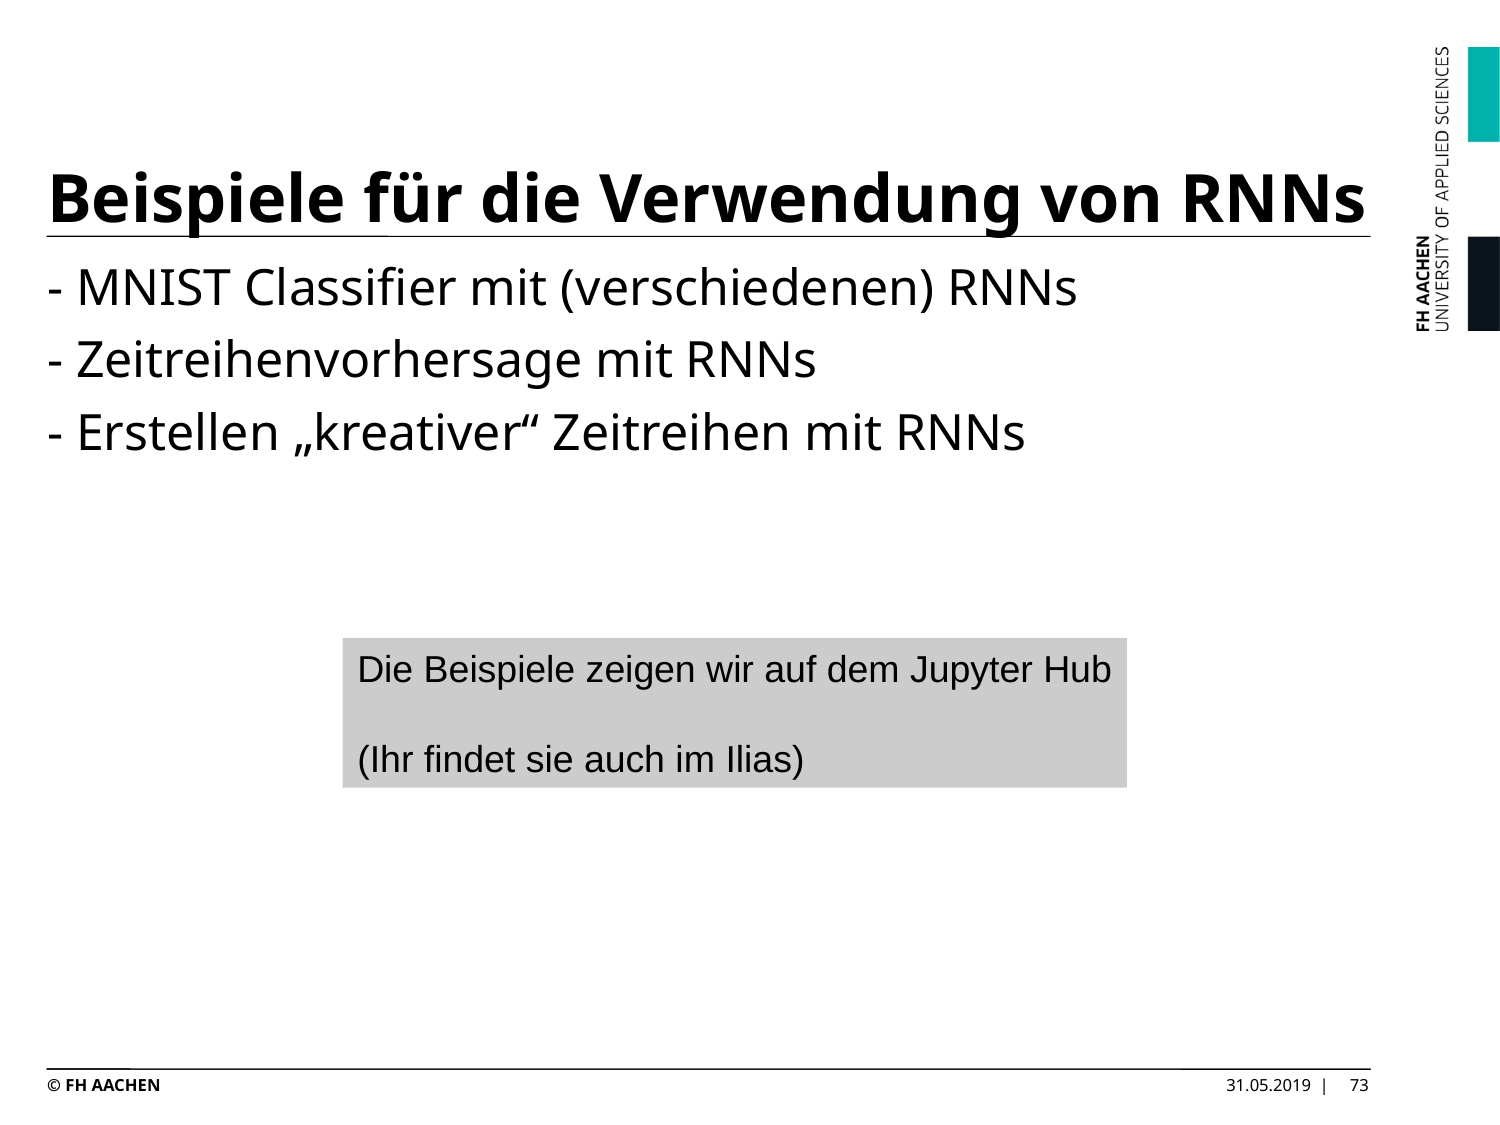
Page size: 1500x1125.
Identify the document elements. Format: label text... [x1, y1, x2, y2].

title Beispiele für die Verwendung von RNNs [47, 76, 1371, 237]
text_box Die Beispiele zeigen wir auf dem Jupyter Hub (Ihr findet sie auch im Ilias) [342, 637, 1127, 788]
picture [1404, 47, 1500, 331]
list - MNIST Classifier mit (verschiedenen) RNNs - Zeitreihenvorhersage mit RNNs - Erstellen „kreativer“ Zeitreihen mit RNNs [47, 255, 1371, 1047]
